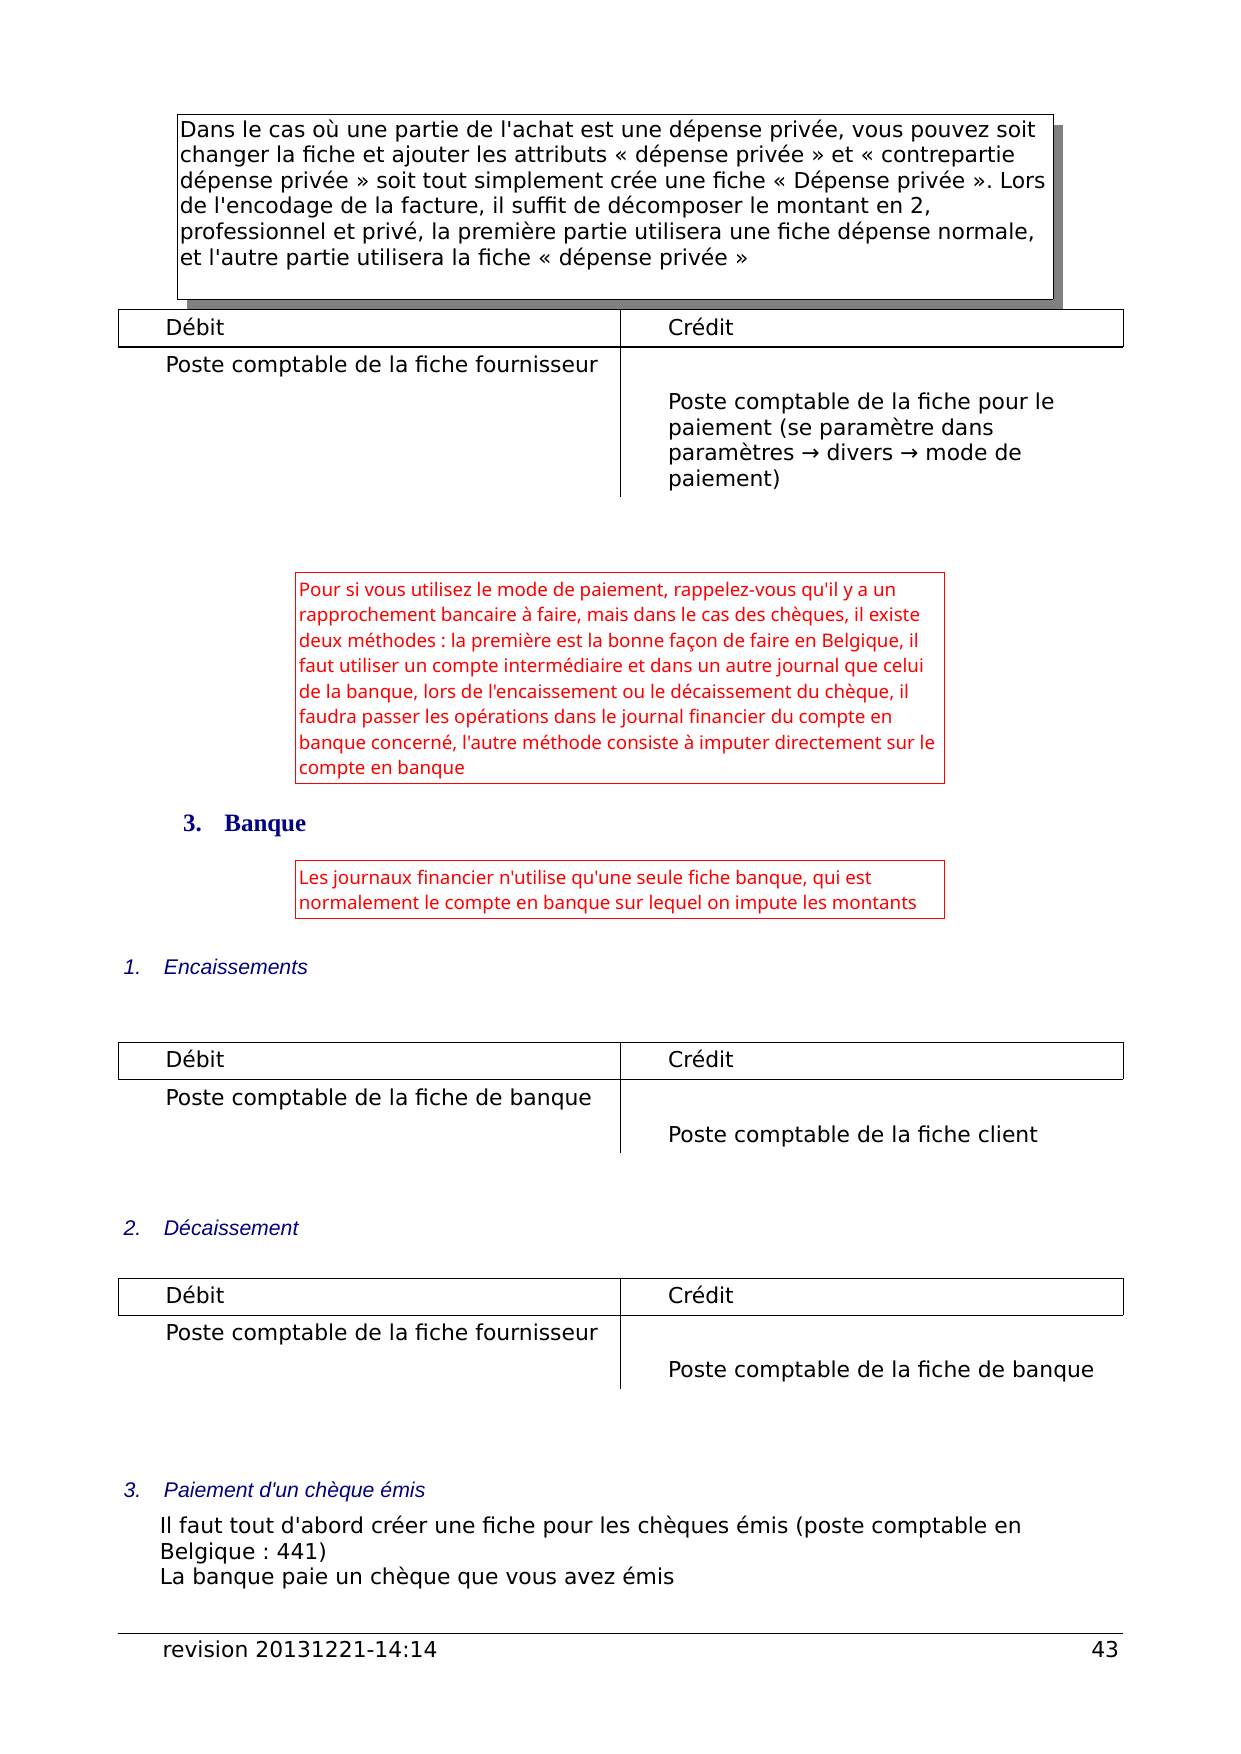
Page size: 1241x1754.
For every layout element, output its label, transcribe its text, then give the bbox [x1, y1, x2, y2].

table_cell Poste comptable de la fiche pour le paiement (se paramètre dans paramètres → divers → mode de paiement) [621, 384, 1123, 497]
subtitle Décaissement [117, 1216, 1123, 1240]
text Les journaux financier n'utilise qu'une seule fiche banque, qui est normalement le compte en banque sur lequel on impute les montants [296, 861, 944, 918]
table_cell Poste comptable de la fiche de banque [118, 1080, 620, 1116]
table_header Crédit [621, 1279, 1123, 1315]
table_cell Poste comptable de la fiche fournisseur [118, 348, 620, 384]
table_header Débit [119, 1043, 620, 1079]
subtitle Banque [177, 808, 1123, 836]
table_cell [621, 1080, 1123, 1116]
text Pour si vous utilisez le mode de paiement, rappelez-vous qu'il y a un rapprochement bancaire à faire, mais dans le cas des chèques, il existe deux méthodes : la première est la bonne façon de faire en Belgique, il faut utiliser un compte intermédiaire et dans un autre journal que celui de la banque, lors de l'encaissement ou le décaissement du chèque, il faudra passer les opérations dans le journal financier du compte en banque concerné, l'autre méthode consiste à imputer directement sur le compte en banque [296, 573, 944, 783]
text Il faut tout d'abord créer une fiche pour les chèques émis (poste comptable en Belgique : 441) [159, 1513, 1123, 1564]
table_cell [118, 1352, 620, 1389]
table_header Crédit [621, 310, 1123, 346]
table_cell [118, 1116, 620, 1153]
subtitle Encaissements [117, 954, 1123, 979]
text Dans le cas où une partie de l'achat est une dépense privée, vous pouvez soit changer la fiche et ajouter les attributs « dépense privée » et « contrepartie dépense privée » soit tout simplement crée une fiche « Dépense privée ». Lors de l'encodage de la facture, il suffit de décomposer le montant en 2, professionnel et privé, la première partie utilisera une fiche dépense normale, et l'autre partie utilisera la fiche « dépense privée » [178, 115, 1053, 270]
table_cell [118, 384, 620, 497]
table_cell [621, 348, 1123, 384]
text La banque paie un chèque que vous avez émis [159, 1564, 1123, 1590]
table_cell Poste comptable de la fiche de banque [621, 1352, 1123, 1389]
table_header Crédit [621, 1043, 1123, 1079]
table_cell Poste comptable de la fiche fournisseur [118, 1316, 620, 1352]
table_header Débit [119, 310, 620, 346]
table_cell [621, 1316, 1123, 1352]
subtitle Paiement d'un chèque émis [117, 1477, 1123, 1502]
table_cell Poste comptable de la fiche client [621, 1116, 1123, 1153]
table_header Débit [119, 1279, 620, 1315]
